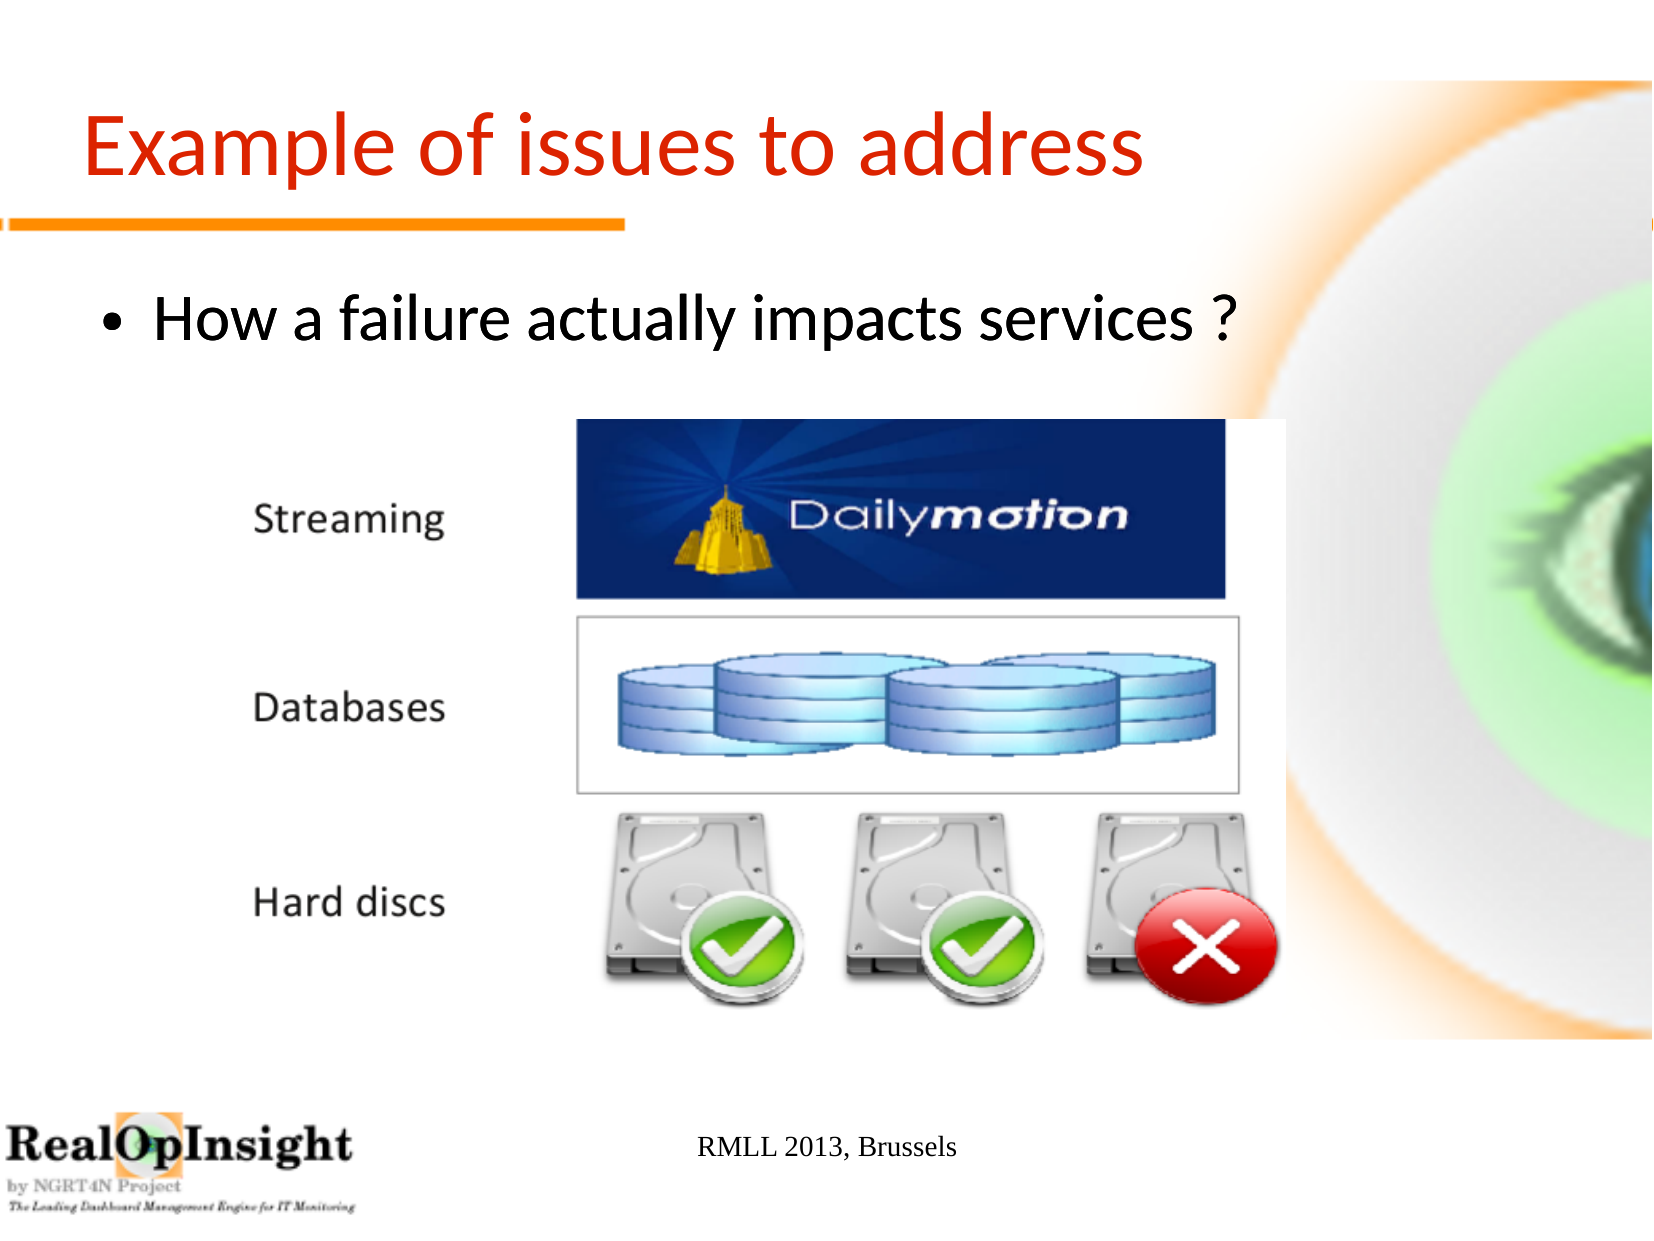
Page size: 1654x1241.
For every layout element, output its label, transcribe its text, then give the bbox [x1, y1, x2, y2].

picture [0, 0, 1654, 1241]
list How a failure actually impacts services ? [82, 290, 1538, 1010]
title Example of issues to address [82, 49, 1571, 257]
